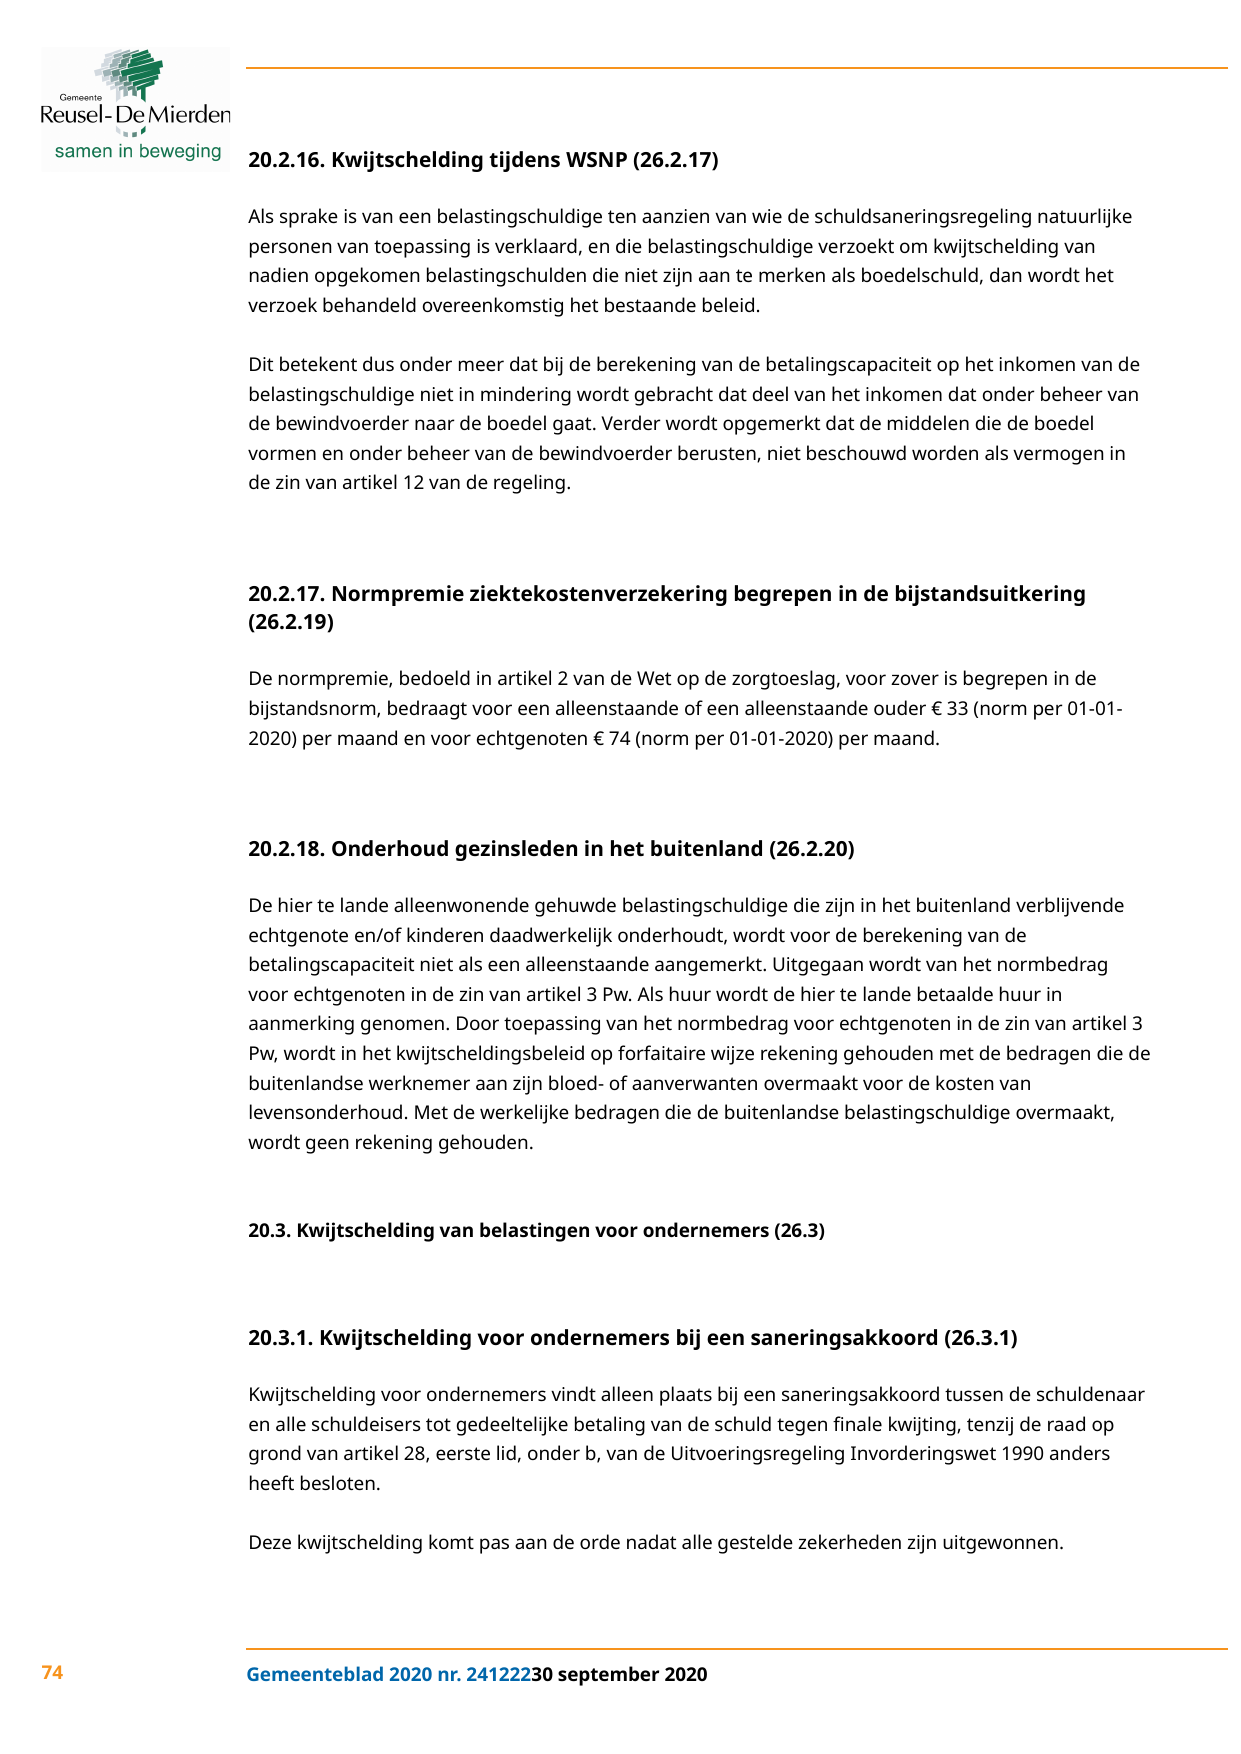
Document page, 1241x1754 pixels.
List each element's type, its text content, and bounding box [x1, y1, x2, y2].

text Deze kwijtschelding komt pas aan de orde nadat alle gestelde zekerheden zijn uitgewonnen. [248, 1529, 1152, 1555]
text Kwijtschelding voor ondernemers vindt alleen plaats bij een saneringsakkoord tussen de schuldenaar en alle schuldeisers tot gedeeltelijke betaling van de schuld tegen finale kwijting, tenzij de raad op grond van artikel 28, eerste lid, onder b, van de Uitvoeringsregeling Invorderingswet 1990 anders heeft besloten. [248, 1381, 1152, 1496]
text Dit betekent dus onder meer dat bij de berekening van de betalingscapaciteit op het inkomen van de belastingschuldige niet in mindering wordt gebracht dat deel van het inkomen dat onder beheer van de bewindvoerder naar de boedel gaat. Verder wordt opgemerkt dat de middelen die de boedel vormen en onder beheer van de bewindvoerder berusten, niet beschouwd worden als vermogen in de zin van artikel 12 van de regeling. [248, 351, 1152, 495]
text 20.2.17. Normpremie ziektekostenverzekering begrepen in de bijstandsuitkering (26.2.19) [248, 579, 1152, 636]
picture [41, 47, 231, 172]
text 20.2.16. Kwijtschelding tijdens WSNP (26.2.17) [248, 145, 1152, 174]
text 20.3.1. Kwijtschelding voor ondernemers bij een saneringsakkoord (26.3.1) [248, 1323, 1152, 1352]
text De hier te lande alleenwonende gehuwde belastingschuldige die zijn in het buitenland verblijvende echtgenote en/of kinderen daadwerkelijk onderhoudt, wordt voor de berekening van de betalingscapaciteit niet als een alleenstaande aangemerkt. Uitgegaan wordt van het normbedrag voor echtgenoten in de zin van artikel 3 Pw. Als huur wordt de hier te lande betaalde huur in aanmerking genomen. Door toepassing van het normbedrag voor echtgenoten in de zin van artikel 3 Pw, wordt in het kwijtscheldingsbeleid op forfaitaire wijze rekening gehouden met de bedragen die de buitenlandse werknemer aan zijn bloed- of aanverwanten overmaakt voor de kosten van levensonderhoud. Met de werkelijke bedragen die de buitenlandse belastingschuldige overmaakt, wordt geen rekening gehouden. [248, 892, 1152, 1155]
text Als sprake is van een belastingschuldige ten aanzien van wie de schuldsaneringsregeling natuurlijke personen van toepassing is verklaard, en die belastingschuldige verzoekt om kwijtschelding van nadien opgekomen belastingschulden die niet zijn aan te merken als boedelschuld, dan wordt het verzoek behandeld overeenkomstig het bestaande beleid. [248, 203, 1152, 318]
text De normpremie, bedoeld in artikel 2 van de Wet op de zorgtoeslag, voor zover is begrepen in de bijstandsnorm, bedraagt voor een alleenstaande of een alleenstaande ouder € 33 (norm per 01-01-2020) per maand en voor echtgenoten € 74 (norm per 01-01-2020) per maand. [248, 666, 1152, 750]
text 20.3. Kwijtschelding van belastingen voor ondernemers (26.3) [248, 1218, 1152, 1243]
text 20.2.18. Onderhoud gezinsleden in het buitenland (26.2.20) [248, 834, 1152, 863]
